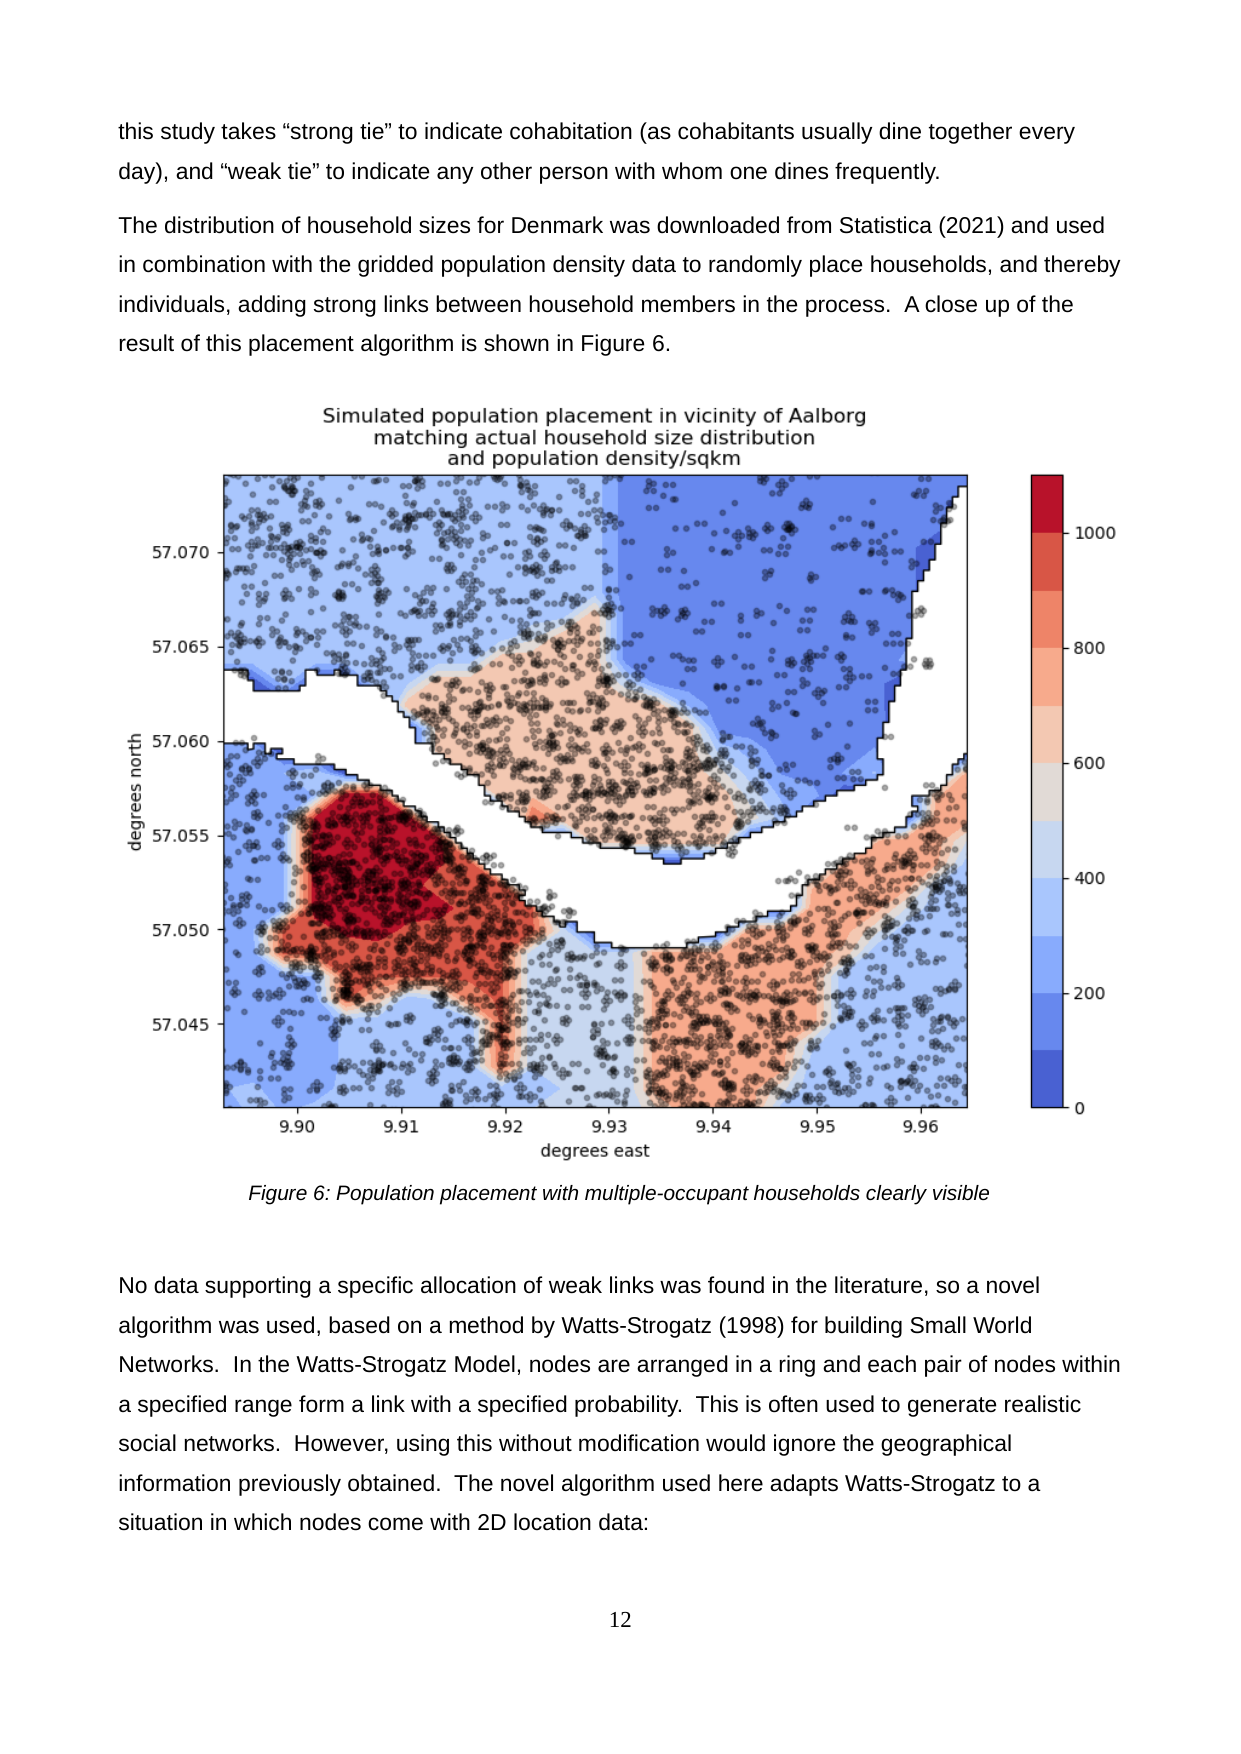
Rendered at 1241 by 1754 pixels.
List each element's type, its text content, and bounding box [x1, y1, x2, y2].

text The distribution of household sizes for Denmark was downloaded from Statistica (2021) and used in combination with the gridded population density data to randomly place households, and thereby individuals, adding strong links between household members in the process. A close up of the result of this placement algorithm is shown in Figure 6. [118, 212, 1122, 357]
text No data supporting a specific allocation of weak links was found in the literature, so a novel algorithm was used, based on a method by Watts-Strogatz (1998) for building Small World Networks. In the Watts-Strogatz Model, nodes are arranged in a ring and each pair of nodes within a specified range form a link with a specified probability. This is often used to generate realistic social networks. However, using this without modification would ignore the geographical information previously obtained. The novel algorithm used here adapts Watts-Strogatz to a situation in which nodes come with 2D location data: [118, 1272, 1122, 1535]
text Figure 6: Population placement with multiple-occupant households clearly visible [118, 1181, 1122, 1205]
text this study takes “strong tie” to indicate cohabitation (as cohabitants usually dine together every day), and “weak tie” to indicate any other person with whom one dines frequently. [118, 118, 1122, 184]
picture [118, 397, 1123, 1181]
